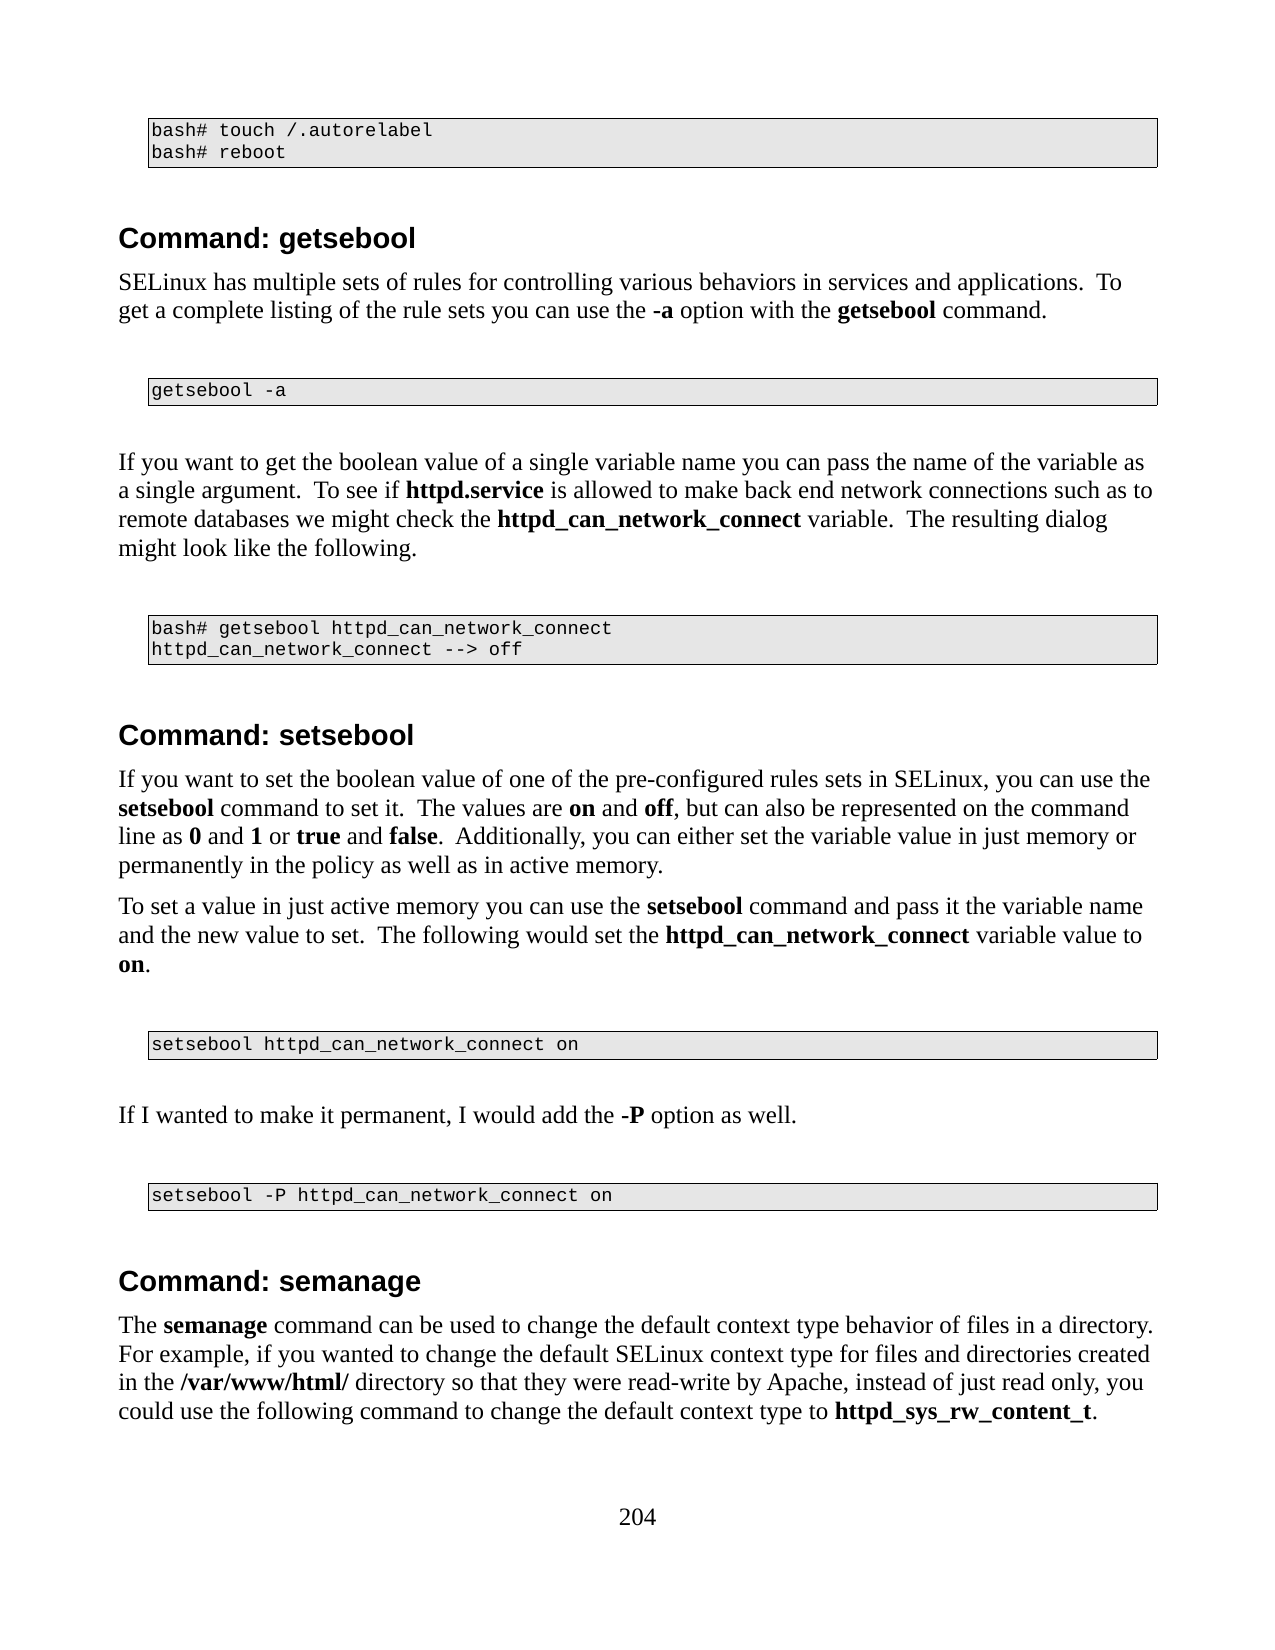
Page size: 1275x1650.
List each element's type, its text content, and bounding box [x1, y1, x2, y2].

text To set a value in just active memory you can use the setsebool command and pass it the variable name and the new value to set. The following would set the httpd_can_network_connect variable value to on. [118, 891, 1157, 978]
subtitle Command: setsebool [118, 718, 1157, 751]
text The semanage command can be used to change the default context type behavior of files in a directory. For example, if you wanted to change the default SELinux context type for files and directories created in the /var/www/html/ directory so that they were read-write by Apache, instead of just read only, you could use the following command to change the default context type to httpd_sys_rw_content_t. [118, 1310, 1157, 1425]
text setsebool -P httpd_can_network_connect on [149, 1184, 1157, 1210]
subtitle Command: getsebool [118, 221, 1157, 254]
text If you want to get the boolean value of a single variable name you can pass the name of the variable as a single argument. To see if httpd.service is allowed to make back end network connections such as to remote databases we might check the httpd_can_network_connect variable. The resulting dialog might look like the following. [118, 447, 1157, 562]
text httpd_can_network_connect --> off [149, 637, 1157, 664]
text If I wanted to make it permanent, I would add the -P option as well. [118, 1100, 1157, 1129]
text bash# reboot [149, 139, 1157, 167]
text bash# getsebool httpd_can_network_connect [149, 616, 1157, 637]
text SELinux has multiple sets of rules for controlling various behaviors in services and applications. To get a complete listing of the rule sets you can use the -a option with the getsebool command. [118, 267, 1157, 324]
text bash# touch /.autorelabel [149, 119, 1157, 139]
text getsebool -a [149, 379, 1157, 405]
subtitle Command: semanage [118, 1264, 1157, 1297]
text If you want to set the boolean value of one of the pre-configured rules sets in SELinux, you can use the setsebool command to set it. The values are on and off, but can also be represented on the command line as 0 and 1 or true and false. Additionally, you can either set the variable value in just memory or permanently in the policy as well as in active memory. [118, 764, 1157, 879]
text setsebool httpd_can_network_connect on [149, 1032, 1157, 1059]
